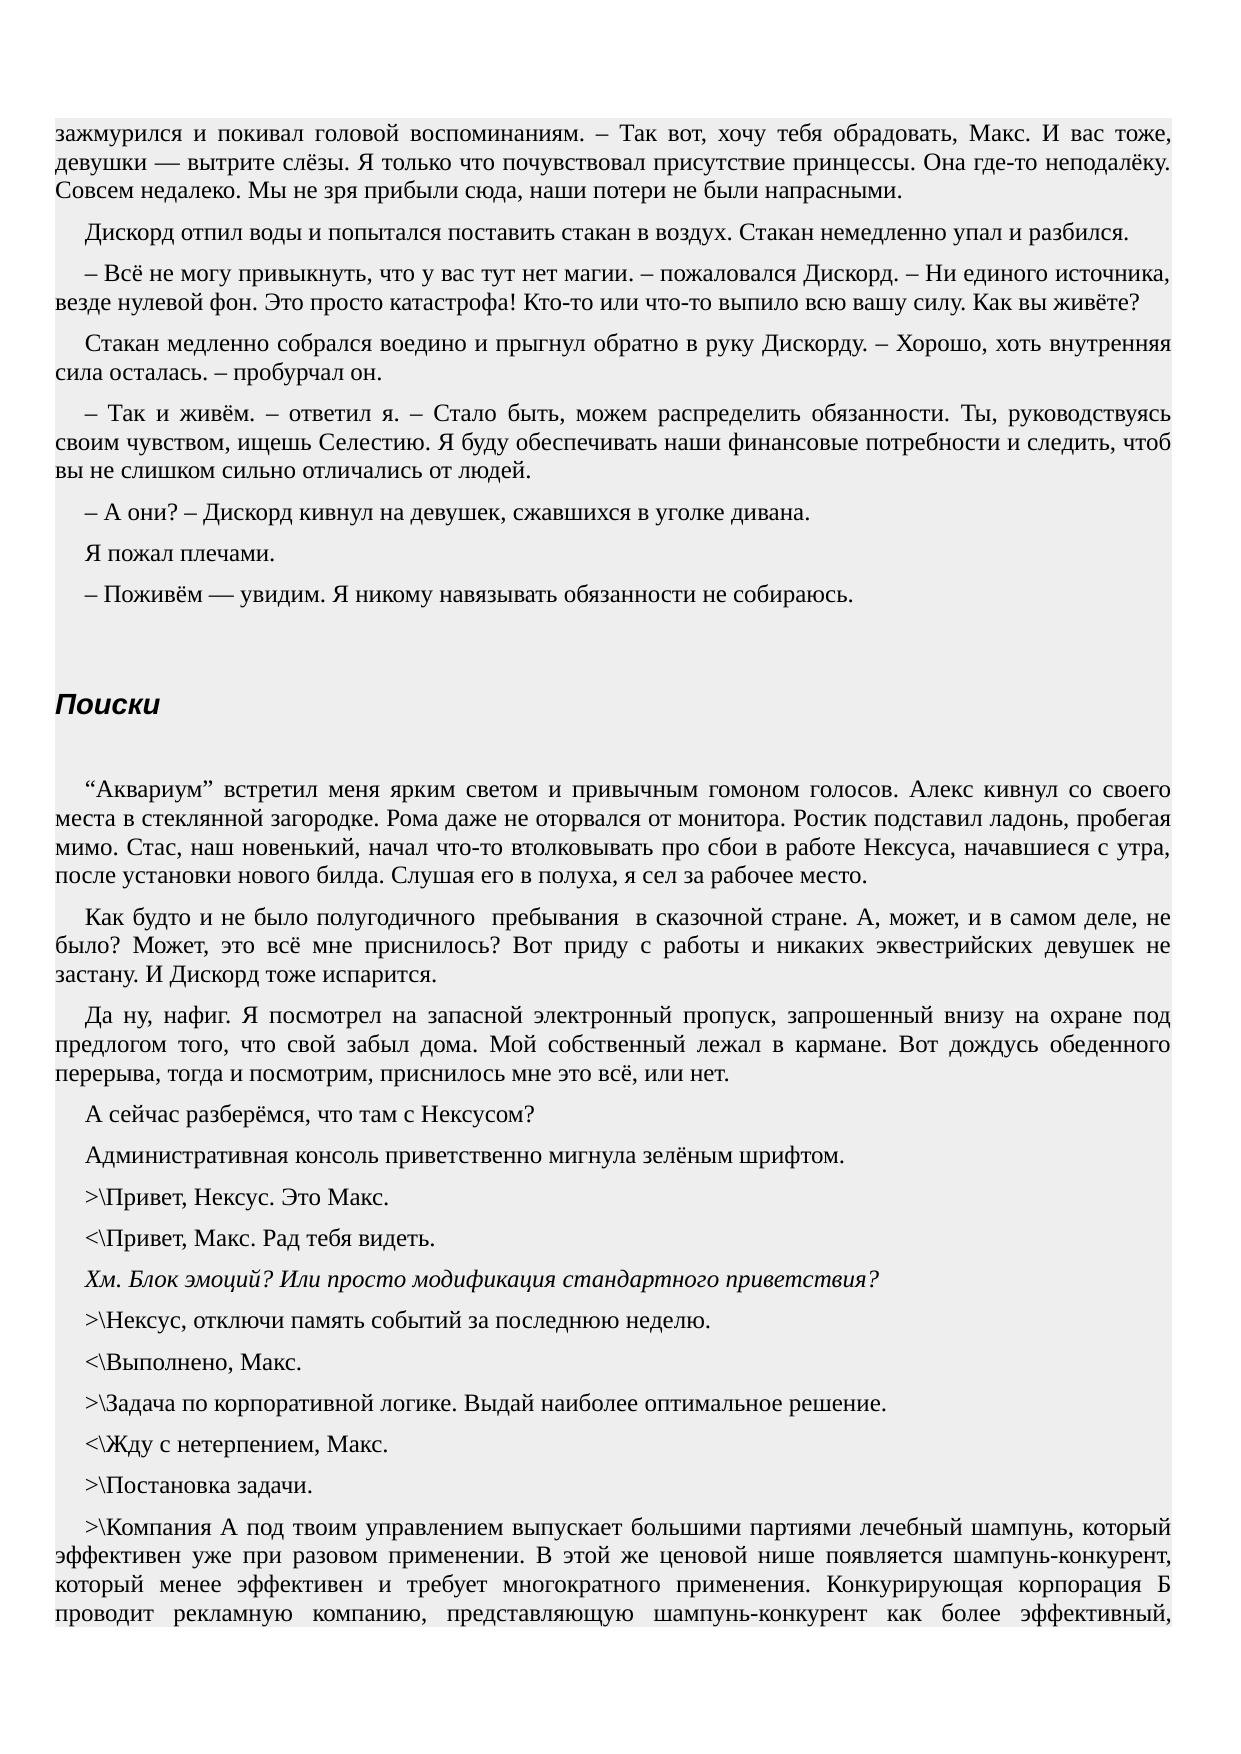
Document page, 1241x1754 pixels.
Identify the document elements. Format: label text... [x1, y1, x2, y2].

subtitle Поиски [55, 687, 1172, 720]
text – Поживём — увидим. Я никому навязывать обязанности не собираюсь. [55, 579, 1172, 608]
text Дискорд отпил воды и попытался поставить стакан в воздух. Стакан немедленно упал и разбился. [55, 217, 1172, 246]
text Да ну, нафиг. Я посмотрел на запасной электронный пропуск, запрошенный внизу на охране под предлогом того, что свой забыл дома. Мой собственный лежал в кармане. Вот дождусь обеденного перерыва, тогда и посмотрим, приснилось мне это всё, или нет. [55, 1000, 1172, 1087]
text >\Постановка задачи. [55, 1470, 1172, 1499]
text Я пожал плечами. [55, 538, 1172, 567]
text – Так и живём. – ответил я. – Стало быть, можем распределить обязанности. Ты, руководствуясь своим чувством, ищешь Селестию. Я буду обеспечивать наши финансовые потребности и следить, чтоб вы не слишком сильно отличались от людей. [55, 398, 1172, 484]
text >\Задача по корпоративной логике. Выдай наиболее оптимальное решение. [55, 1388, 1172, 1417]
text “Аквариум” встретил меня ярким светом и привычным гомоном голосов. Алекс кивнул со своего места в стеклянной загородке. Рома даже не оторвался от монитора. Ростик подставил ладонь, пробегая мимо. Стас, наш новенький, начал что-то втолковывать про сбои в работе Нексуса, начавшиеся с утра, после установки нового билда. Слушая его в полуха, я сел за рабочее место. [55, 774, 1172, 889]
text Стакан медленно собрался воедино и прыгнул обратно в руку Дискорду. – Хорошо, хоть внутренняя сила осталась. – пробурчал он. [55, 328, 1172, 386]
text >\Компания А под твоим управлением выпускает большими партиями лечебный шампунь, который эффективен уже при разовом применении. В этой же ценовой нише появляется шампунь-конкурент, который менее эффективен и требует многократного применения. Конкурирующая корпорация Б проводит рекламную компанию, представляющую шампунь-конкурент как более эффективный, [55, 1512, 1172, 1627]
text <\Привет, Макс. Рад тебя видеть. [55, 1223, 1172, 1252]
text зажмурился и покивал головой воспоминаниям. – Так вот, хочу тебя обрадовать, Макс. И вас тоже, девушки — вытрите слёзы. Я только что почувствовал присутствие принцессы. Она где-то неподалёку. Совсем недалеко. Мы не зря прибыли сюда, наши потери не были напрасными. [55, 118, 1172, 204]
text А сейчас разберёмся, что там с Нексусом? [55, 1099, 1172, 1128]
text Хм. Блок эмоций? Или просто модификация стандартного приветствия? [55, 1264, 1172, 1293]
text <\Жду с нетерпением, Макс. [55, 1429, 1172, 1458]
text – Всё не могу привыкнуть, что у вас тут нет магии. – пожаловался Дискорд. – Ни единого источника, везде нулевой фон. Это просто катастрофа! Кто-то или что-то выпило всю вашу силу. Как вы живёте? [55, 258, 1172, 316]
text Административная консоль приветственно мигнула зелёным шрифтом. [55, 1140, 1172, 1169]
text – А они? – Дискорд кивнул на девушек, сжавшихся в уголке дивана. [55, 497, 1172, 526]
text <\Выполнено, Макс. [55, 1347, 1172, 1375]
text >\Привет, Нексус. Это Макс. [55, 1182, 1172, 1210]
text >\Нексус, отключи память событий за последнюю неделю. [55, 1305, 1172, 1334]
text Как будто и не было полугодичного пребывания в сказочной стране. А, может, и в самом деле, не было? Может, это всё мне приснилось? Вот приду с работы и никаких эквестрийских девушек не застану. И Дискорд тоже испарится. [55, 902, 1172, 988]
